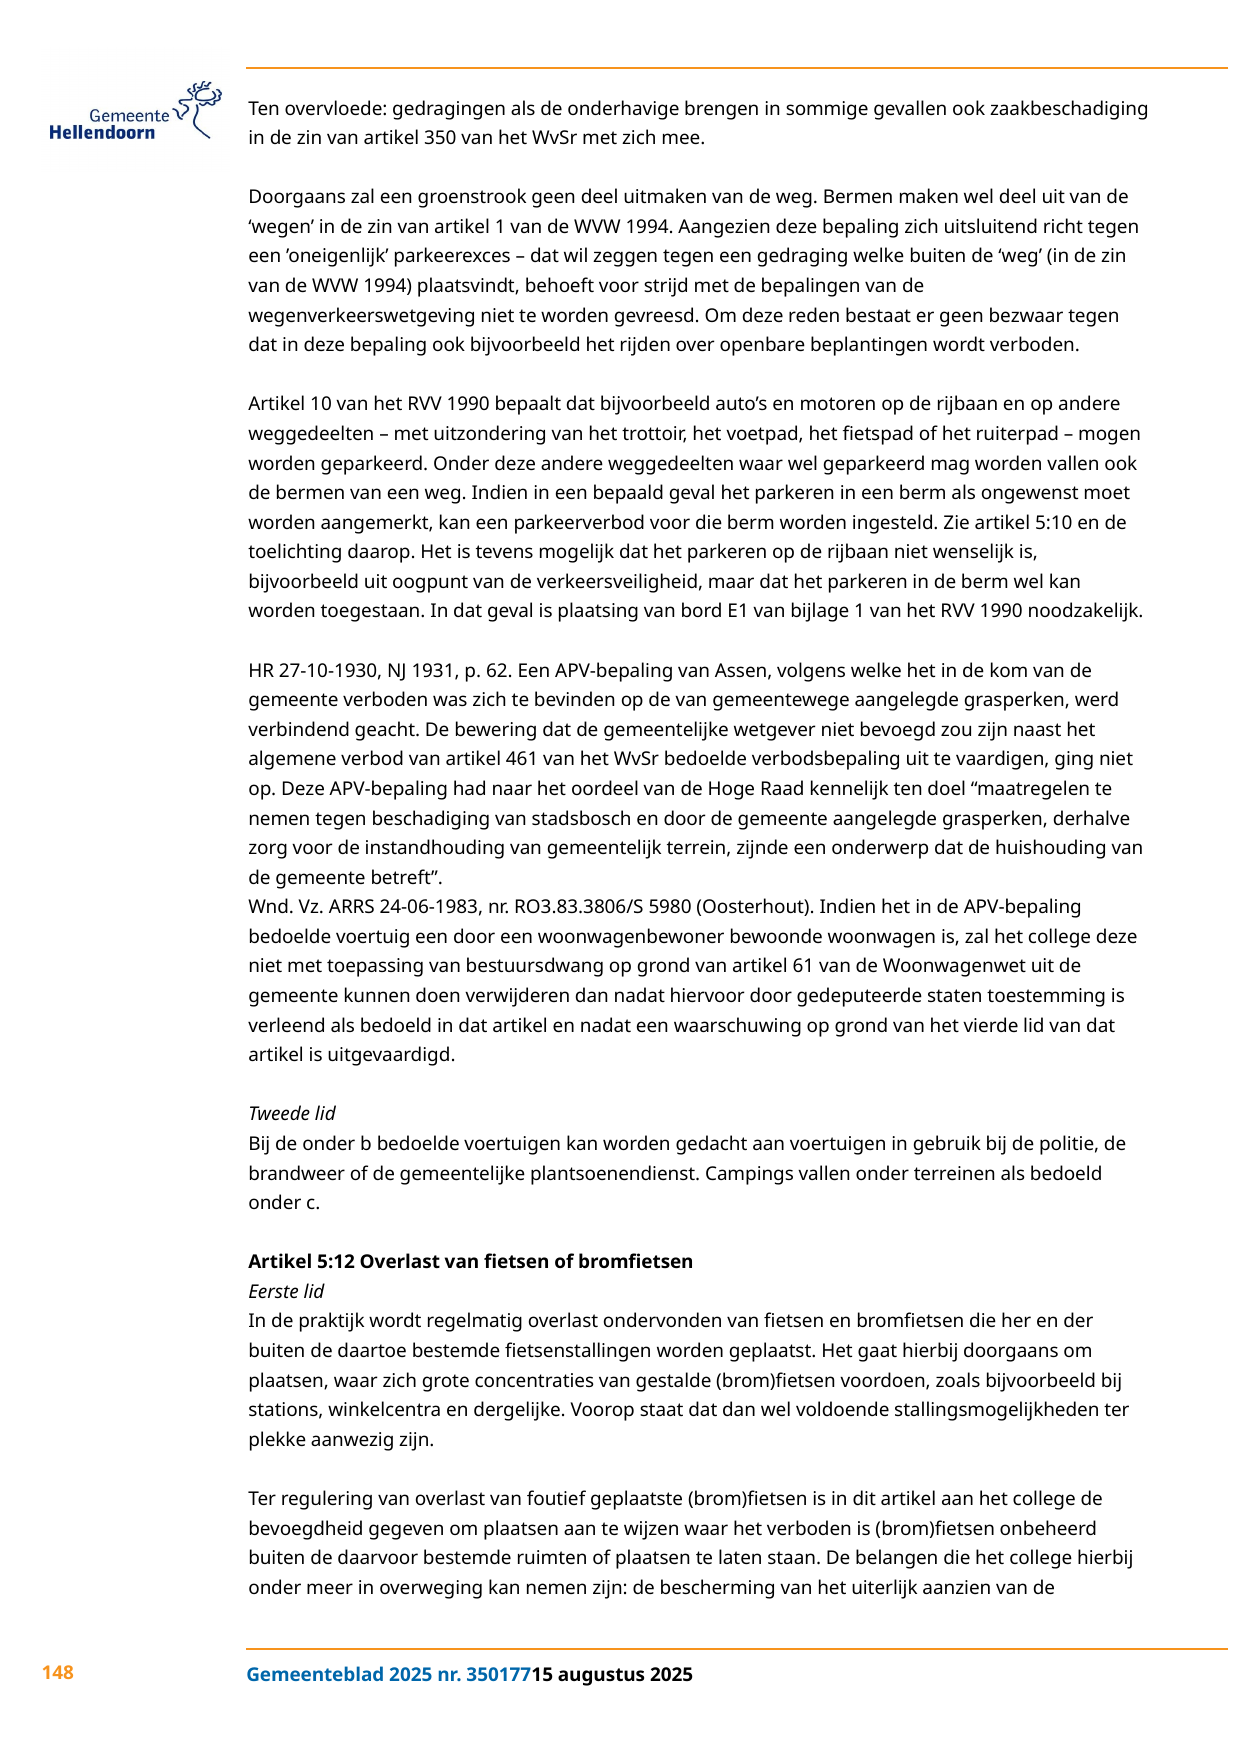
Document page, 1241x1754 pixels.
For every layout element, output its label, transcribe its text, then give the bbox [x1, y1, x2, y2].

text Bij de onder b bedoelde voertuigen kan worden gedacht aan voertuigen in gebruik bij de politie, de brandweer of de gemeentelijke plantsoenendienst. Campings vallen onder terreinen als bedoeld onder c. [248, 1130, 1152, 1215]
text Doorgaans zal een groenstrook geen deel uitmaken van de weg. Bermen maken wel deel uit van de ‘wegen’ in de zin van artikel 1 van de WVW 1994. Aangezien deze bepaling zich uitsluitend richt tegen een ’oneigenlijk’ parkeerexces – dat wil zeggen tegen een gedraging welke buiten de ‘weg’ (in de zin van de WVW 1994) plaatsvindt, behoeft voor strijd met de bepalingen van de wegenverkeerswetgeving niet te worden gevreesd. Om deze reden bestaat er geen bezwaar tegen dat in deze bepaling ook bijvoorbeeld het rijden over openbare beplantingen wordt verboden. [248, 183, 1152, 357]
text Eerste lid [248, 1278, 1152, 1304]
picture [41, 47, 231, 172]
text Ten overvloede: gedragingen als de onderhavige brengen in sommige gevallen ook zaakbeschadiging in de zin van artikel 350 van het WvSr met zich mee. [248, 95, 1152, 150]
text Tweede lid [248, 1101, 1152, 1126]
text Artikel 10 van het RVV 1990 bepaalt dat bijvoorbeeld auto’s en motoren op de rijbaan en op andere weggedeelten – met uitzondering van het trottoir, het voetpad, het fietspad of het ruiterpad – mogen worden geparkeerd. Onder deze andere weggedeelten waar wel geparkeerd mag worden vallen ook de bermen van een weg. Indien in een bepaald geval het parkeren in een berm als ongewenst moet worden aangemerkt, kan een parkeerverbod voor die berm worden ingesteld. Zie artikel 5:10 en de toelichting daarop. Het is tevens mogelijk dat het parkeren op de rijbaan niet wenselijk is, bijvoorbeeld uit oogpunt van de verkeersveiligheid, maar dat het parkeren in de berm wel kan worden toegestaan. In dat geval is plaatsing van bord E1 van bijlage 1 van het RVV 1990 noodzakelijk. [248, 391, 1152, 623]
text Ter regulering van overlast van foutief geplaatste (brom)fietsen is in dit artikel aan het college de bevoegdheid gegeven om plaatsen aan te wijzen waar het verboden is (brom)fietsen onbeheerd buiten de daarvoor bestemde ruimten of plaatsen te laten staan. De belangen die het college hierbij onder meer in overweging kan nemen zijn: de bescherming van het uiterlijk aanzien van de [248, 1485, 1152, 1600]
text In de praktijk wordt regelmatig overlast ondervonden van fietsen en bromfietsen die her en der buiten de daartoe bestemde fietsenstallingen worden geplaatst. Het gaat hierbij doorgaans om plaatsen, waar zich grote concentraties van gestalde (brom)fietsen voordoen, zoals bijvoorbeeld bij stations, winkelcentra en dergelijke. Voorop staat dat dan wel voldoende stallingsmogelijkheden ter plekke aanwezig zijn. [248, 1308, 1152, 1452]
text HR 27-10-1930, NJ 1931, p. 62. Een APV-bepaling van Assen, volgens welke het in de kom van de gemeente verboden was zich te bevinden op de van gemeentewege aangelegde grasperken, werd verbindend geacht. De bewering dat de gemeentelijke wetgever niet bevoegd zou zijn naast het algemene verbod van artikel 461 van het WvSr bedoelde verbodsbepaling uit te vaardigen, ging niet op. Deze APV-bepaling had naar het oordeel van de Hoge Raad kennelijk ten doel “maatregelen te nemen tegen beschadiging van stadsbosch en door de gemeente aangelegde grasperken, derhalve zorg voor de instandhouding van gemeentelijk terrein, zijnde een onderwerp dat de huishouding van de gemeente betreft”. [248, 657, 1152, 890]
text Wnd. Vz. ARRS 24-06-1983, nr. RO3.83.3806/S 5980 (Oosterhout). Indien het in de APV-bepaling bedoelde voertuig een door een woonwagenbewoner bewoonde woonwagen is, zal het college deze niet met toepassing van bestuursdwang op grond van artikel 61 van de Woonwagenwet uit de gemeente kunnen doen verwijderen dan nadat hiervoor door gedeputeerde staten toestemming is verleend als bedoeld in dat artikel en nadat een waarschuwing op grond van het vierde lid van dat artikel is uitgevaardigd. [248, 893, 1152, 1067]
text Artikel 5:12 Overlast van fietsen of bromfietsen [248, 1248, 1152, 1274]
